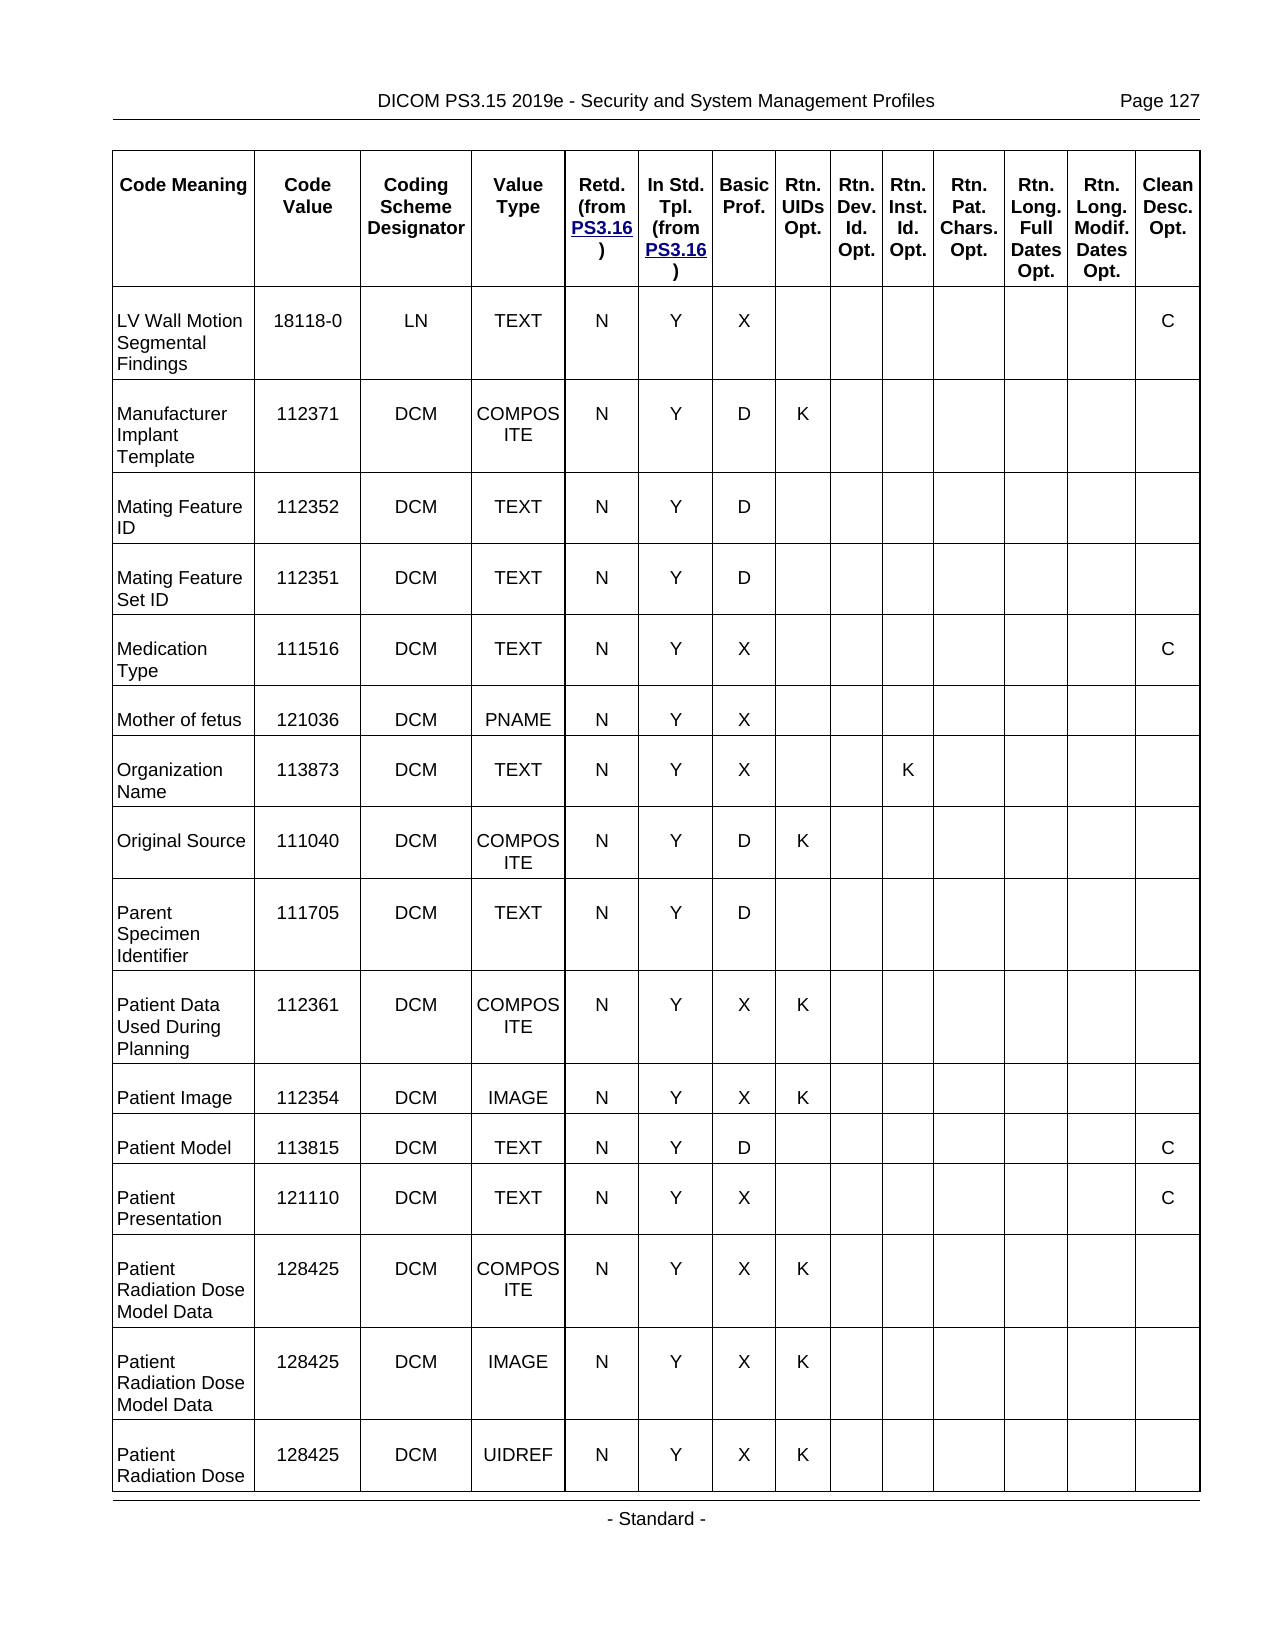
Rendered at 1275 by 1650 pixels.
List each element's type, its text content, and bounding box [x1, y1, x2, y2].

table_cell X [713, 1420, 775, 1491]
table_cell [883, 807, 933, 877]
table_cell TEXT [472, 1114, 564, 1162]
table_cell X [713, 287, 775, 379]
table_cell [1136, 1328, 1199, 1419]
table_cell C [1136, 1114, 1199, 1162]
table_cell DCM [361, 1064, 471, 1113]
table_cell K [776, 1235, 830, 1327]
table_cell C [1136, 287, 1199, 379]
table_cell N [566, 879, 638, 970]
table_cell X [713, 1064, 775, 1113]
table_cell N [566, 1164, 638, 1234]
table_header In Std. Tpl. (from PS3.16) [639, 151, 712, 286]
table_cell COMPOSITE [472, 380, 564, 472]
table_cell Y [639, 736, 712, 806]
table_cell Y [639, 1328, 712, 1419]
table_cell [1005, 879, 1067, 970]
table_cell [883, 473, 933, 543]
table_cell X [713, 1235, 775, 1327]
table_cell N [566, 686, 638, 735]
table_cell TEXT [472, 615, 564, 685]
table_cell [831, 380, 882, 472]
table_cell DCM [361, 473, 471, 543]
table_cell [1068, 1164, 1135, 1234]
table_cell 111705 [255, 879, 360, 970]
table_cell 128425 [255, 1235, 360, 1327]
table_cell 121110 [255, 1164, 360, 1234]
table_cell N [566, 380, 638, 472]
table_cell COMPOSITE [472, 1235, 564, 1327]
table_cell X [713, 1164, 775, 1234]
table_cell [831, 1064, 882, 1113]
table_cell [934, 544, 1004, 614]
table_cell [1068, 1420, 1135, 1491]
table_cell [831, 1235, 882, 1327]
table_cell LV Wall Motion Segmental Findings [113, 287, 254, 379]
table_header Retd. (from PS3.16) [566, 151, 638, 286]
table_cell [934, 1164, 1004, 1234]
table_cell Parent Specimen Identifier [113, 879, 254, 970]
table_cell [1005, 544, 1067, 614]
table_cell DCM [361, 544, 471, 614]
table_cell K [776, 1064, 830, 1113]
table_header Coding Scheme Designator [361, 151, 471, 286]
table_cell UIDREF [472, 1420, 564, 1491]
table_cell [883, 380, 933, 472]
table_cell [831, 1164, 882, 1234]
table_cell Y [639, 1114, 712, 1162]
table_cell [1005, 1164, 1067, 1234]
table_cell [934, 1114, 1004, 1162]
table_cell N [566, 1114, 638, 1162]
table_cell N [566, 615, 638, 685]
table_cell [831, 1328, 882, 1419]
table_cell [883, 1420, 933, 1491]
table_cell [883, 1114, 933, 1162]
table_cell [831, 1114, 882, 1162]
table_cell DCM [361, 1420, 471, 1491]
table_cell TEXT [472, 287, 564, 379]
table_cell Patient Radiation Dose Model Data [113, 1328, 254, 1419]
table_cell X [713, 1328, 775, 1419]
table_cell [934, 1420, 1004, 1491]
table_cell [1068, 1328, 1135, 1419]
table_cell [1068, 380, 1135, 472]
table_cell [1068, 615, 1135, 685]
table_cell DCM [361, 879, 471, 970]
table_cell [1005, 287, 1067, 379]
table_cell Patient Radiation Dose Model Data [113, 1235, 254, 1327]
table_cell [1136, 736, 1199, 806]
table_cell [1005, 1328, 1067, 1419]
table_cell [1068, 1064, 1135, 1113]
table_cell X [713, 736, 775, 806]
table_cell 113815 [255, 1114, 360, 1162]
table_cell Y [639, 615, 712, 685]
table_cell [1068, 879, 1135, 970]
table_cell D [713, 807, 775, 877]
table_cell [776, 1114, 830, 1162]
table_cell Y [639, 686, 712, 735]
table_cell N [566, 971, 638, 1063]
table_cell DCM [361, 1235, 471, 1327]
table_cell [934, 736, 1004, 806]
table_cell 18118-0 [255, 287, 360, 379]
table_cell [1005, 1420, 1067, 1491]
table_cell C [1136, 1164, 1199, 1234]
table_cell [831, 615, 882, 685]
table_cell Y [639, 1420, 712, 1491]
table_cell [934, 1328, 1004, 1419]
table_cell Patient Presentation [113, 1164, 254, 1234]
table_cell [1005, 807, 1067, 877]
table_cell TEXT [472, 1164, 564, 1234]
table_cell [1068, 1114, 1135, 1162]
table_cell [934, 473, 1004, 543]
table_cell [934, 1064, 1004, 1113]
table_cell K [776, 1420, 830, 1491]
table_cell K [776, 807, 830, 877]
table_cell Y [639, 879, 712, 970]
table_cell DCM [361, 1328, 471, 1419]
table_cell [1136, 807, 1199, 877]
table_cell Y [639, 287, 712, 379]
table_cell TEXT [472, 544, 564, 614]
table_cell [883, 544, 933, 614]
table_header Rtn. Pat. Chars. Opt. [934, 151, 1004, 286]
table_cell [1068, 686, 1135, 735]
table_cell [1136, 971, 1199, 1063]
table_cell [934, 287, 1004, 379]
table_cell Patient Radiation Dose [113, 1420, 254, 1491]
table_cell [934, 686, 1004, 735]
table_cell Y [639, 544, 712, 614]
table_cell D [713, 1114, 775, 1162]
table_cell 112354 [255, 1064, 360, 1113]
table_cell 112371 [255, 380, 360, 472]
table_cell N [566, 544, 638, 614]
table_cell 121036 [255, 686, 360, 735]
table_cell N [566, 473, 638, 543]
table_cell [883, 1328, 933, 1419]
table_cell X [713, 615, 775, 685]
table_header Rtn. Long. Modif. Dates Opt. [1068, 151, 1135, 286]
table_cell [831, 971, 882, 1063]
table_cell Y [639, 1064, 712, 1113]
table_header Rtn. Inst. Id. Opt. [883, 151, 933, 286]
table_cell [883, 615, 933, 685]
table_cell 111516 [255, 615, 360, 685]
table_cell [1005, 1114, 1067, 1162]
table_cell Patient Data Used During Planning [113, 971, 254, 1063]
table_cell Y [639, 473, 712, 543]
table_cell [1068, 544, 1135, 614]
table_cell DCM [361, 736, 471, 806]
table_header Value Type [472, 151, 564, 286]
table_cell N [566, 1420, 638, 1491]
table_cell DCM [361, 971, 471, 1063]
table_cell K [883, 736, 933, 806]
table_cell D [713, 544, 775, 614]
table_cell [1136, 380, 1199, 472]
table_cell [934, 380, 1004, 472]
table_header Rtn. UIDs Opt. [776, 151, 830, 286]
table_cell [1005, 380, 1067, 472]
table_cell [1005, 615, 1067, 685]
table_cell Patient Model [113, 1114, 254, 1162]
table_cell 111040 [255, 807, 360, 877]
table_cell DCM [361, 1164, 471, 1234]
table_cell 128425 [255, 1420, 360, 1491]
table_cell TEXT [472, 736, 564, 806]
table_cell N [566, 807, 638, 877]
table_cell PNAME [472, 686, 564, 735]
table_cell [934, 615, 1004, 685]
table_cell [776, 615, 830, 685]
table_cell X [713, 971, 775, 1063]
table_cell Y [639, 380, 712, 472]
table_cell DCM [361, 380, 471, 472]
table_cell [831, 879, 882, 970]
table_cell [1005, 971, 1067, 1063]
table_cell 128425 [255, 1328, 360, 1419]
table_cell [831, 736, 882, 806]
table_header Rtn. Long. Full Dates Opt. [1005, 151, 1067, 286]
table_header Code Value [255, 151, 360, 286]
table_cell [831, 807, 882, 877]
table_header Clean Desc. Opt. [1136, 151, 1199, 286]
table_cell [883, 1235, 933, 1327]
table_cell [1005, 686, 1067, 735]
table_cell Manufacturer Implant Template [113, 380, 254, 472]
table_cell [883, 971, 933, 1063]
table_cell N [566, 287, 638, 379]
table_cell [1068, 1235, 1135, 1327]
table_cell [1136, 544, 1199, 614]
table_cell DCM [361, 686, 471, 735]
table_cell [883, 1064, 933, 1113]
table_cell [776, 736, 830, 806]
table_cell IMAGE [472, 1328, 564, 1419]
table_cell [934, 1235, 1004, 1327]
table_cell [1136, 473, 1199, 543]
table_cell [776, 1164, 830, 1234]
table_cell [776, 544, 830, 614]
table_cell Y [639, 1235, 712, 1327]
table_cell [934, 971, 1004, 1063]
table_cell D [713, 879, 775, 970]
table_cell [1005, 1064, 1067, 1113]
table_cell 112352 [255, 473, 360, 543]
table_cell Medication Type [113, 615, 254, 685]
table_cell [934, 879, 1004, 970]
table_header Basic Prof. [713, 151, 775, 286]
table_cell [883, 686, 933, 735]
table_cell [831, 544, 882, 614]
table_cell K [776, 971, 830, 1063]
table_cell K [776, 1328, 830, 1419]
table_header Code Meaning [113, 151, 254, 286]
table_cell COMPOSITE [472, 807, 564, 877]
table_cell 112351 [255, 544, 360, 614]
table_cell [934, 807, 1004, 877]
table_cell C [1136, 615, 1199, 685]
table_cell Patient Image [113, 1064, 254, 1113]
table_cell K [776, 380, 830, 472]
table_cell TEXT [472, 879, 564, 970]
table_cell Mother of fetus [113, 686, 254, 735]
table_cell [1136, 1235, 1199, 1327]
table_cell [883, 287, 933, 379]
table_cell [1136, 686, 1199, 735]
table_cell Y [639, 807, 712, 877]
table_cell [831, 287, 882, 379]
table_cell TEXT [472, 473, 564, 543]
table_cell [776, 686, 830, 735]
table_cell 113873 [255, 736, 360, 806]
table_cell [776, 287, 830, 379]
table_cell DCM [361, 1114, 471, 1162]
table_cell [831, 1420, 882, 1491]
table_cell Mating Feature ID [113, 473, 254, 543]
table_cell [1005, 473, 1067, 543]
table_cell Y [639, 1164, 712, 1234]
table_cell [1005, 736, 1067, 806]
table_cell [1068, 971, 1135, 1063]
table_cell [1136, 1064, 1199, 1113]
table_cell 112361 [255, 971, 360, 1063]
table_cell [1068, 287, 1135, 379]
table_cell N [566, 1235, 638, 1327]
table_cell [1068, 473, 1135, 543]
table_cell DCM [361, 807, 471, 877]
table_cell DCM [361, 615, 471, 685]
table_cell Mating Feature Set ID [113, 544, 254, 614]
table_cell N [566, 736, 638, 806]
table_cell [1136, 879, 1199, 970]
table_cell [776, 473, 830, 543]
table_cell [776, 879, 830, 970]
table_cell N [566, 1064, 638, 1113]
table_header Rtn. Dev. Id. Opt. [831, 151, 882, 286]
table_cell Original Source [113, 807, 254, 877]
table_cell Y [639, 971, 712, 1063]
table_cell D [713, 473, 775, 543]
table_cell [1068, 736, 1135, 806]
table_cell N [566, 1328, 638, 1419]
table_cell Organization Name [113, 736, 254, 806]
table_cell [1136, 1420, 1199, 1491]
table_cell IMAGE [472, 1064, 564, 1113]
table_cell [883, 1164, 933, 1234]
table_cell [831, 473, 882, 543]
table_cell [883, 879, 933, 970]
table_cell [1068, 807, 1135, 877]
table_cell COMPOSITE [472, 971, 564, 1063]
table_cell X [713, 686, 775, 735]
table_cell [831, 686, 882, 735]
table_cell [1005, 1235, 1067, 1327]
table_cell LN [361, 287, 471, 379]
table_cell D [713, 380, 775, 472]
